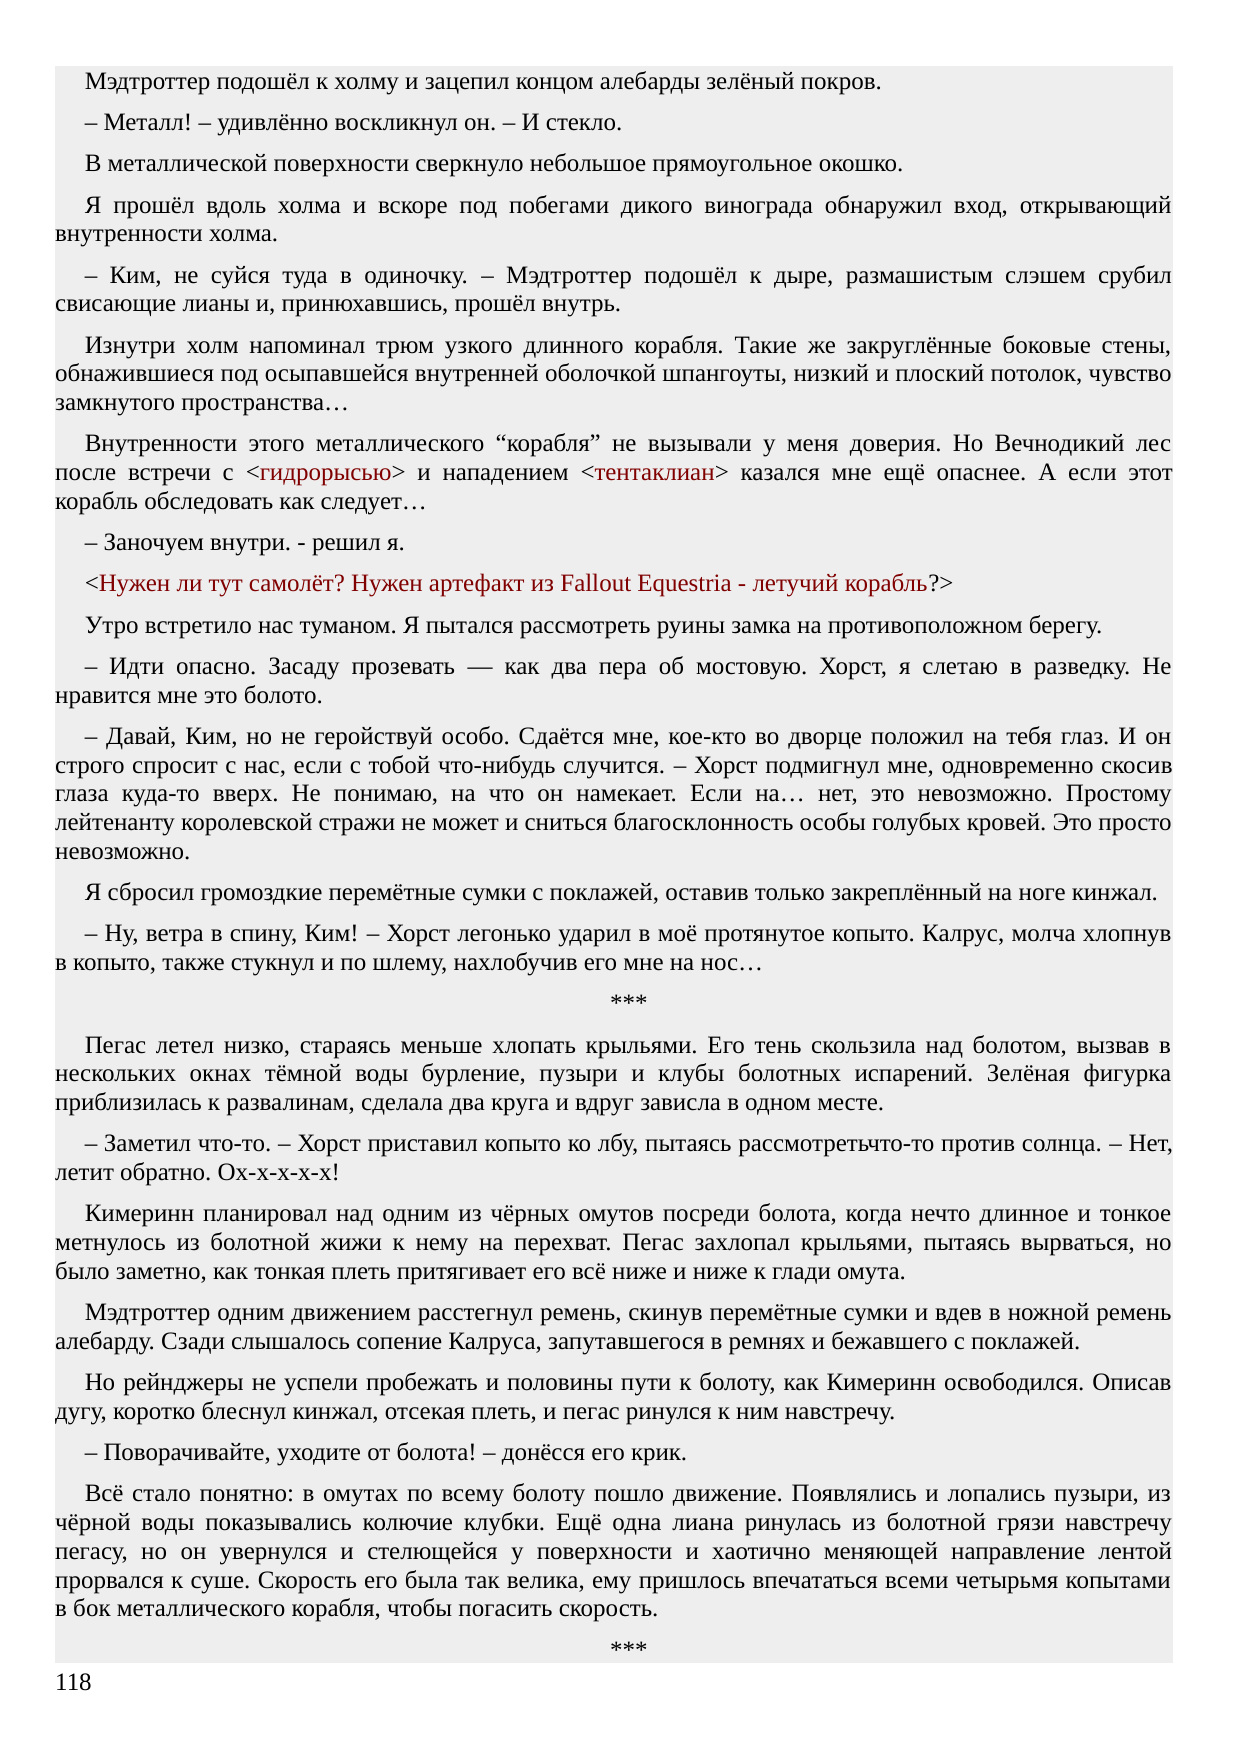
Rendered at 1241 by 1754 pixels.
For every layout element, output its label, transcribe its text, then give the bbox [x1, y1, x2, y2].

text <Нужен ли тут самолёт? Нужен артефакт из Fallout Equestria - летучий корабль?> [55, 568, 1173, 597]
text Я прошёл вдоль холма и вскоре под побегами дикого винограда обнаружил вход, открывающий внутренности холма. [55, 190, 1173, 247]
text Внутренности этого металлического “корабля” не вызывали у меня доверия. Но Вечнодикий лес после встречи с <гидрорысью> и нападением <тентаклиан> казался мне ещё опаснее. А если этот корабль обследовать как следует… [55, 428, 1173, 515]
text Мэдтроттер подошёл к холму и зацепил концом алебарды зелёный покров. [55, 66, 1173, 95]
text Кимеринн планировал над одним из чёрных омутов посреди болота, когда нечто длинное и тонкое метнулось из болотной жижи к нему на перехват. Пегас захлопал крыльями, пытаясь вырваться, но было заметно, как тонкая плеть притягивает его всё ниже и ниже к глади омута. [55, 1198, 1173, 1285]
text – Заметил что-то. – Хорст приставил копыто ко лбу, пытаясь рассмотретьчто-то против солнца. – Нет, летит обратно. Ох-х-х-х-х! [55, 1128, 1173, 1186]
text Я сбросил громоздкие перемётные сумки с поклажей, оставив только закреплённый на ноге кинжал. [55, 877, 1173, 906]
text *** [55, 1635, 1173, 1663]
text Мэдтроттер одним движением расстегнул ремень, скинув перемётные сумки и вдев в ножной ремень алебарду. Сзади слышалось сопение Калруса, запутавшегося в ремнях и бежавшего с поклажей. [55, 1297, 1173, 1355]
text В металлической поверхности сверкнуло небольшое прямоугольное окошко. [55, 148, 1173, 177]
text *** [55, 988, 1173, 1017]
text Изнутри холм напоминал трюм узкого длинного корабля. Такие же закруглённые боковые стены, обнажившиеся под осыпавшейся внутренней оболочкой шпангоуты, низкий и плоский потолок, чувство замкнутого пространства… [55, 330, 1173, 416]
text – Ким, не суйся туда в одиночку. – Мэдтроттер подошёл к дыре, размашистым слэшем срубил свисающие лианы и, принюхавшись, прошёл внутрь. [55, 260, 1173, 317]
text Пегас летел низко, стараясь меньше хлопать крыльями. Его тень скользила над болотом, вызвав в нескольких окнах тёмной воды бурление, пузыри и клубы болотных испарений. Зелёная фигурка приблизилась к развалинам, сделала два круга и вдруг зависла в одном месте. [55, 1030, 1173, 1116]
text – Заночуем внутри. - решил я. [55, 527, 1173, 556]
text – Металл! – удивлённо воскликнул он. – И стекло. [55, 107, 1173, 136]
text Утро встретило нас туманом. Я пытался рассмотреть руины замка на противоположном берегу. [55, 610, 1173, 638]
text Всё стало понятно: в омутах по всему болоту пошло движение. Появлялись и лопались пузыри, из чёрной воды показывались колючие клубки. Ещё одна лиана ринулась из болотной грязи навстречу пегасу, но он увернулся и стелющейся у поверхности и хаотично меняющей направление лентой прорвался к суше. Скорость его была так велика, ему пришлось впечататься всеми четырьмя копытами в бок металлического корабля, чтобы погасить скорость. [55, 1478, 1173, 1622]
text – Поворачивайте, уходите от болота! – донёсся его крик. [55, 1437, 1173, 1466]
text Но рейнджеры не успели пробежать и половины пути к болоту, как Кимеринн освободился. Описав дугу, коротко блеснул кинжал, отсекая плеть, и пегас ринулся к ним навстречу. [55, 1367, 1173, 1425]
text – Давай, Ким, но не геройствуй особо. Сдаётся мне, кое-кто во дворце положил на тебя глаз. И он строго спросит с нас, если с тобой что-нибудь случится. – Хорст подмигнул мне, одновременно скосив глаза куда-то вверх. Не понимаю, на что он намекает. Если на… нет, это невозможно. Простому лейтенанту королевской стражи не может и сниться благосклонность особы голубых кровей. Это просто невозможно. [55, 721, 1173, 865]
text – Идти опасно. Засаду прозевать — как два пера об мостовую. Хорст, я слетаю в разведку. Не нравится мне это болото. [55, 651, 1173, 708]
text – Ну, ветра в спину, Ким! – Хорст легонько ударил в моё протянутое копыто. Калрус, молча хлопнув в копыто, также стукнул и по шлему, нахлобучив его мне на нос… [55, 918, 1173, 976]
